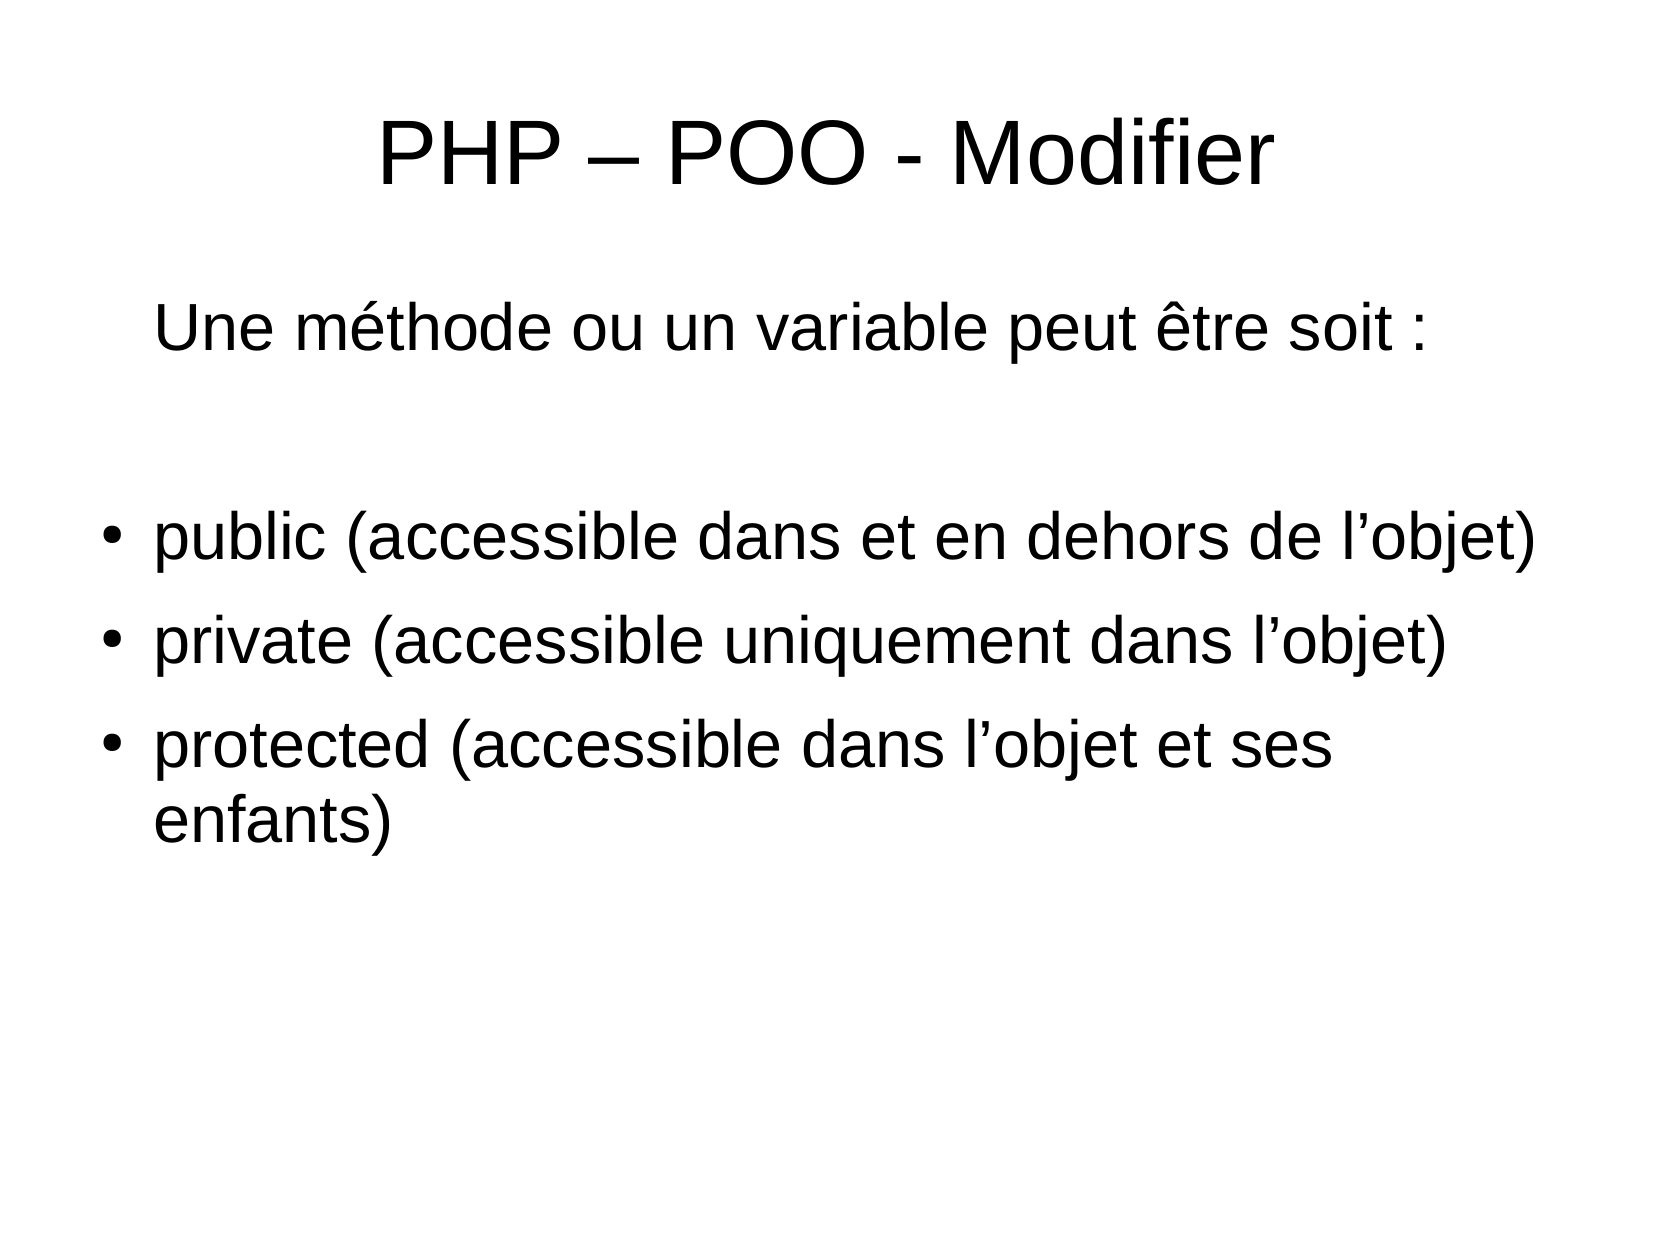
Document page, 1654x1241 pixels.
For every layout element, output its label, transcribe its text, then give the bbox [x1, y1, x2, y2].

list Une méthode ou un variable peut être soit : public (accessible dans et en dehors de l’objet) private (accessible uniquement dans l’objet) protected (accessible dans l’objet et ses enfants) [82, 290, 1571, 1010]
title PHP – POO - Modifier [82, 49, 1571, 257]
